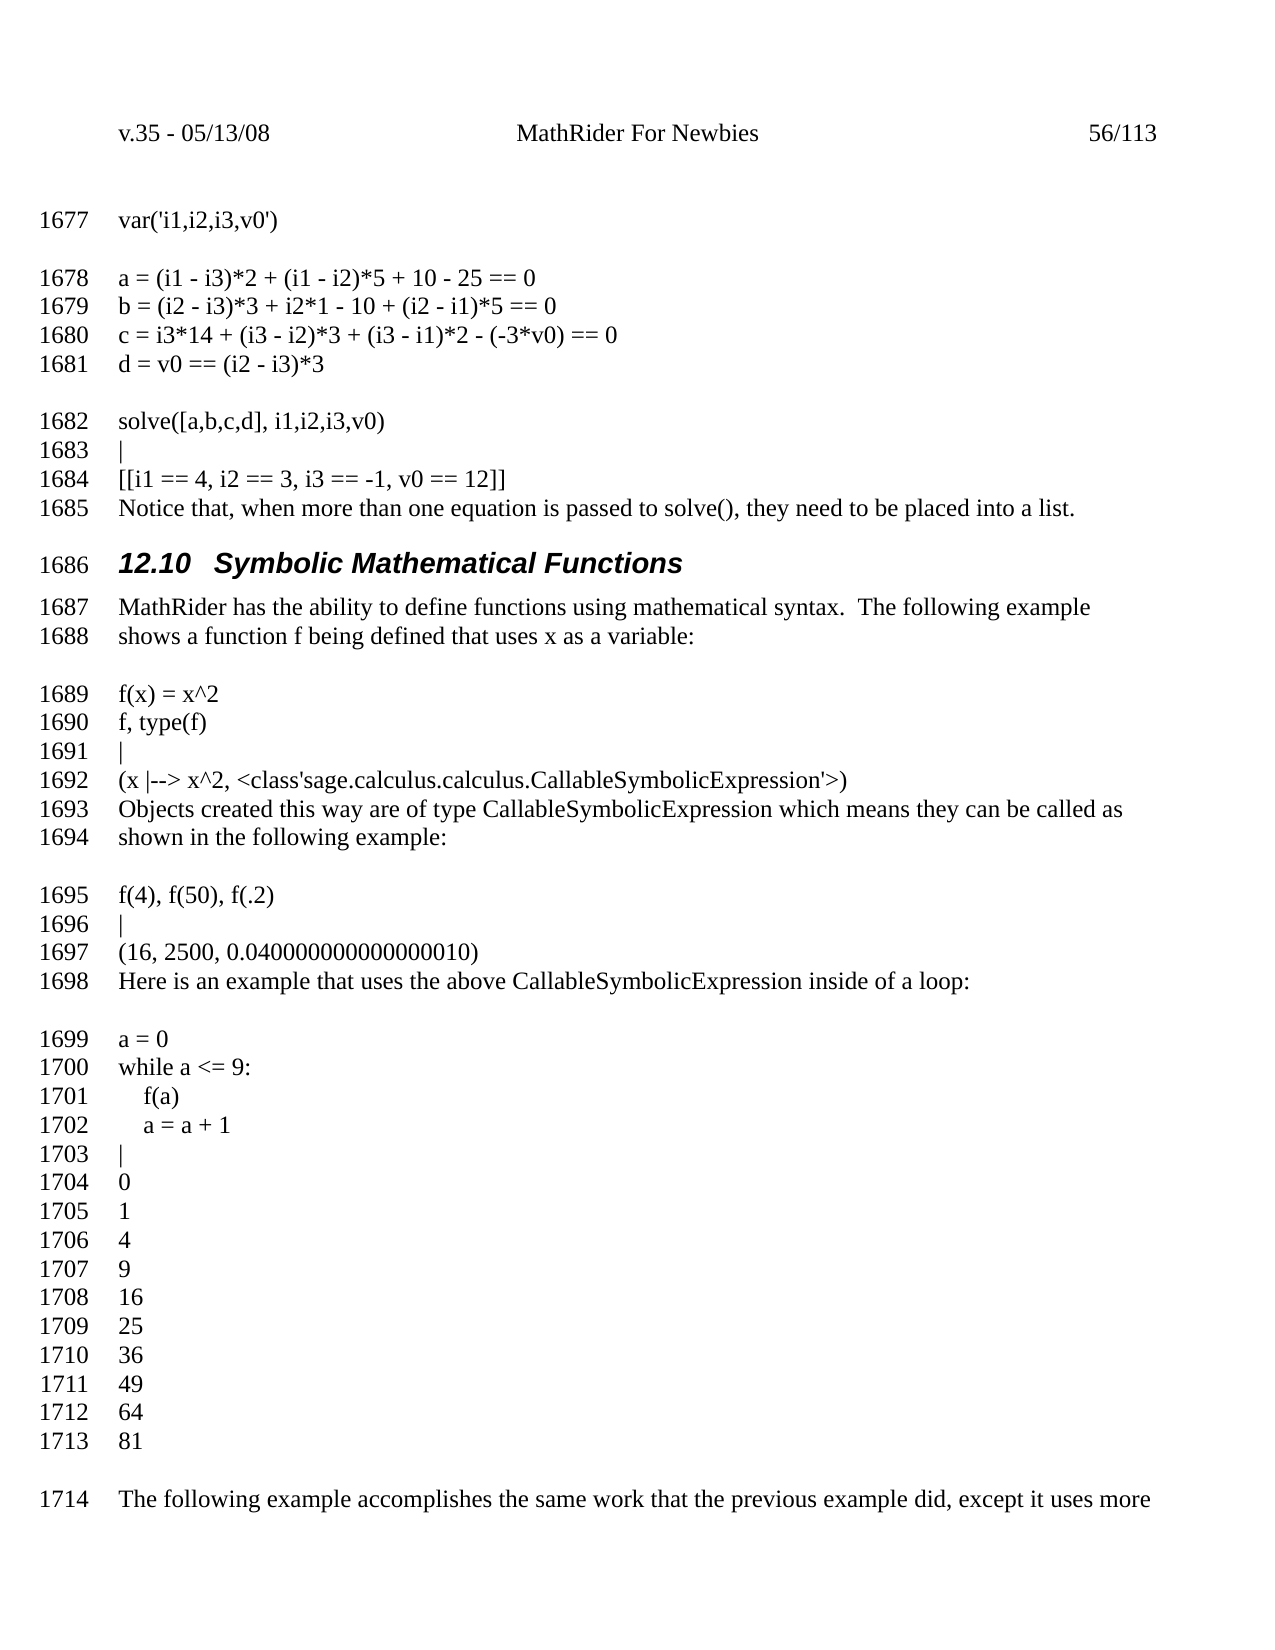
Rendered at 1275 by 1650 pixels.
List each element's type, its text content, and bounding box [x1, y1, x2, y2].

text 25 [118, 1311, 1157, 1340]
text 9 [118, 1254, 1157, 1282]
text Objects created this way are of type CallableSymbolicExpression which means they can be called as shown in the following example: [118, 794, 1157, 851]
text f(4), f(50), f(.2) [118, 880, 1157, 909]
text 49 [118, 1369, 1157, 1397]
text MathRider has the ability to define functions using mathematical syntax. The following example shows a function f being defined that uses x as a variable: [118, 592, 1157, 650]
text 1 [118, 1196, 1157, 1225]
text (x |--> x^2, <class'sage.calculus.calculus.CallableSymbolicExpression'>) [118, 765, 1157, 794]
text [[i1 == 4, i2 == 3, i3 == -1, v0 == 12]] [118, 464, 1157, 493]
text | [118, 1139, 1157, 1167]
text c = i3*14 + (i3 - i2)*3 + (i3 - i1)*2 - (-3*v0) == 0 [118, 320, 1157, 349]
text f(a) [118, 1081, 1157, 1110]
text 0 [118, 1167, 1157, 1196]
text while a <= 9: [118, 1052, 1157, 1081]
text var('i1,i2,i3,v0') [118, 205, 1157, 234]
text 36 [118, 1340, 1157, 1369]
text | [118, 909, 1157, 937]
subtitle Symbolic Mathematical Functions [118, 546, 1157, 580]
text 4 [118, 1225, 1157, 1254]
text 81 [118, 1426, 1157, 1455]
text | [118, 736, 1157, 765]
text (16, 2500, 0.040000000000000010) [118, 937, 1157, 966]
text The following example accomplishes the same work that the previous example did, except it uses more [118, 1484, 1157, 1512]
text 16 [118, 1282, 1157, 1311]
text a = 0 [118, 1024, 1157, 1052]
text Here is an example that uses the above CallableSymbolicExpression inside of a loop: [118, 966, 1157, 995]
text d = v0 == (i2 - i3)*3 [118, 349, 1157, 378]
text | [118, 435, 1157, 464]
text a = (i1 - i3)*2 + (i1 - i2)*5 + 10 - 25 == 0 [118, 263, 1157, 291]
text solve([a,b,c,d], i1,i2,i3,v0) [118, 406, 1157, 435]
text f(x) = x^2 [118, 679, 1157, 707]
text f, type(f) [118, 707, 1157, 736]
text 64 [118, 1397, 1157, 1426]
text b = (i2 - i3)*3 + i2*1 - 10 + (i2 - i1)*5 == 0 [118, 291, 1157, 320]
text a = a + 1 [118, 1110, 1157, 1139]
text Notice that, when more than one equation is passed to solve(), they need to be placed into a list. [118, 493, 1157, 521]
